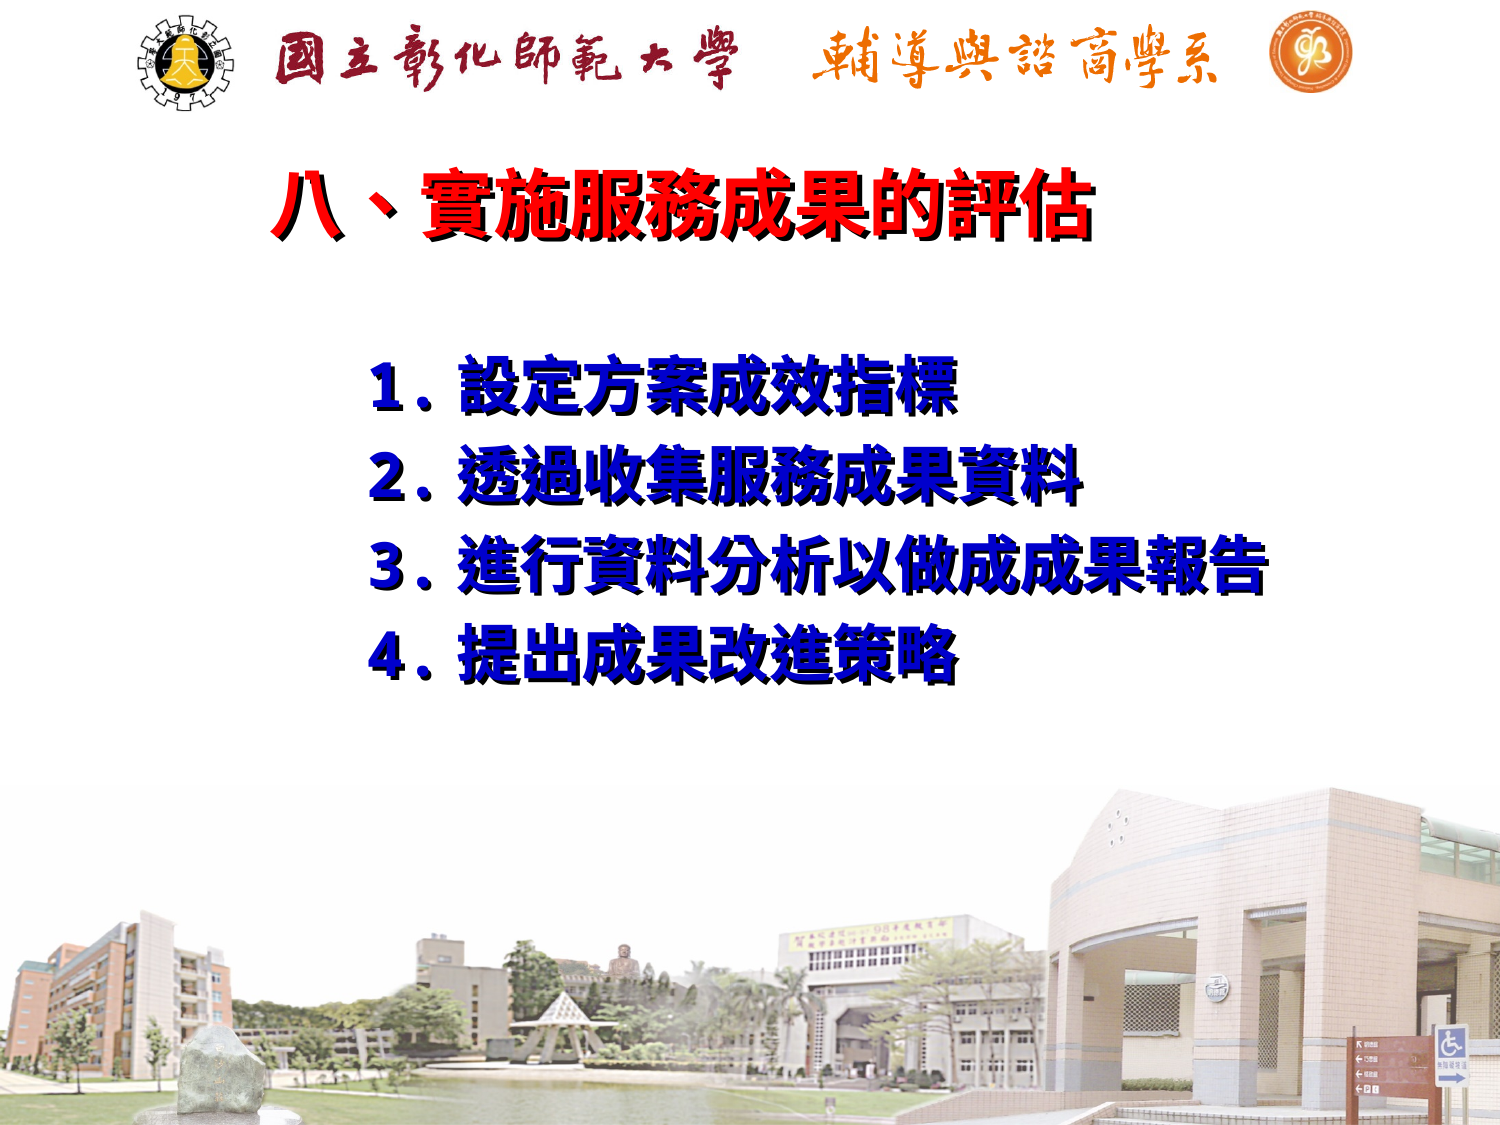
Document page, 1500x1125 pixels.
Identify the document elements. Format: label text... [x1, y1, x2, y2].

list 1.設定方案成效指標 2.透過收集服務成果資料 3.進行資料分析以做成成果報告 4.提出成果改進策略 [183, 338, 1341, 705]
title 八、實施服務成果的評估 [253, 148, 1415, 244]
